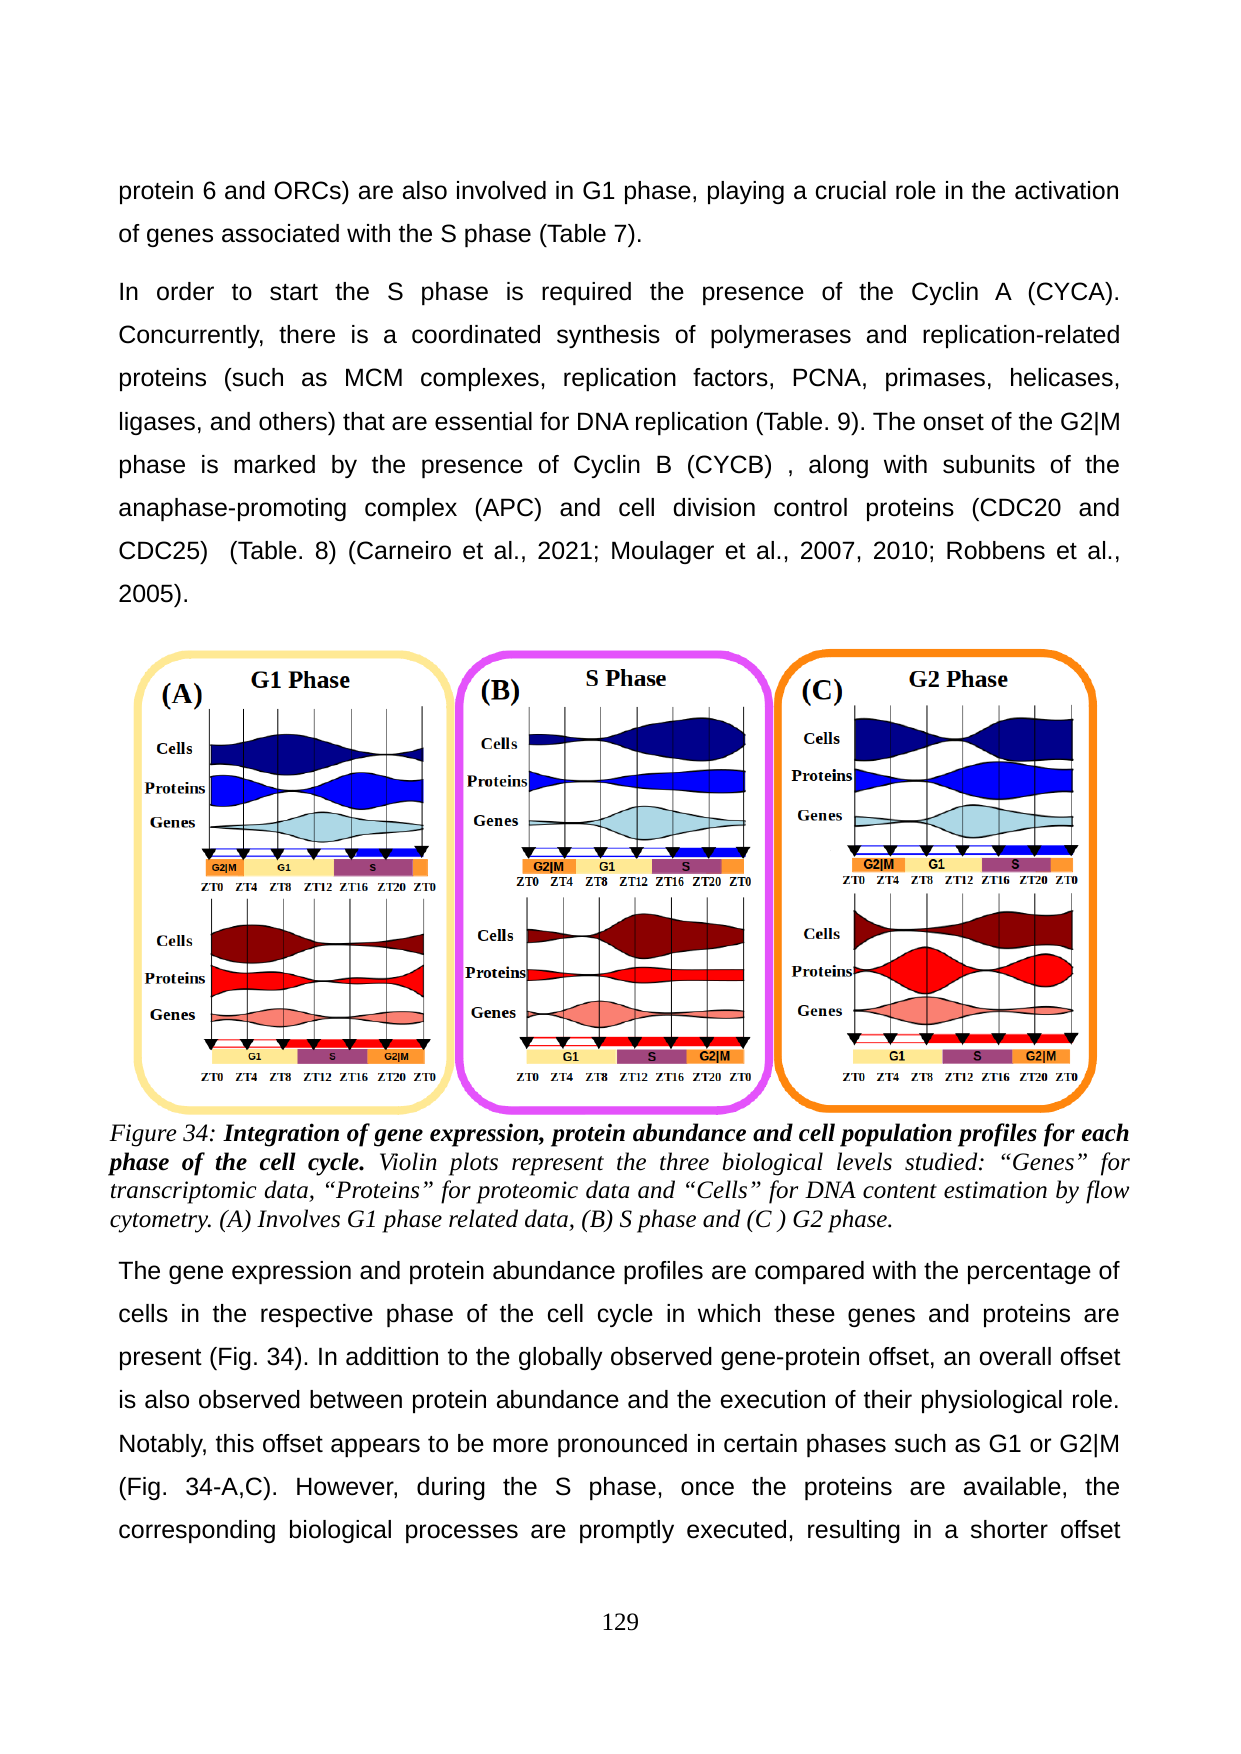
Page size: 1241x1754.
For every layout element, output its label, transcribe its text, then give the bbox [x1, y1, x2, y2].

text The gene expression and protein abundance profiles are compared with the percentage of cells in the respective phase of the cell cycle in which these genes and proteins are present (Fig. 34). In addittion to the globally observed gene-protein offset, an overall offset is also observed between protein abundance and the execution of their physiological role. Notably, this offset appears to be more pronounced in certain phases such as G1 or G2|M (Fig. 34-A,C). However, during the S phase, once the proteins are available, the corresponding biological processes are promptly executed, resulting in a shorter offset [118, 1256, 1122, 1544]
text protein 6 and ORCs) are also involved in G1 phase, playing a crucial role in the activation of genes associated with the S phase (Table 7). [118, 176, 1122, 248]
picture [127, 644, 1102, 1119]
text Figure 34: Integration of gene expression, protein abundance and cell population profiles for each phase of the cell cycle. Violin plots represent the three biological levels studied: “Genes” for transcriptomic data, “Proteins” for proteomic data and “Cells” for DNA content estimation by flow cytometry. (A) Involves G1 phase related data, (B) S phase and (C ) G2 phase. [109, 1119, 1131, 1233]
text In order to start the S phase is required the presence of the Cyclin A (CYCA). Concurrently, there is a coordinated synthesis of polymerases and replication-related proteins (such as MCM complexes, replication factors, PCNA, primases, helicases, ligases, and others) that are essential for DNA replication (Table. 9). The onset of the G2|M phase is marked by the presence of Cyclin B (CYCB) , along with subunits of the anaphase-promoting complex (APC) and cell division control proteins (CDC20 and CDC25) (Table. 8) (Carneiro et al., 2021; Moulager et al., 2007, 2010; Robbens et al., 2005)⁠⁠. [118, 277, 1122, 608]
